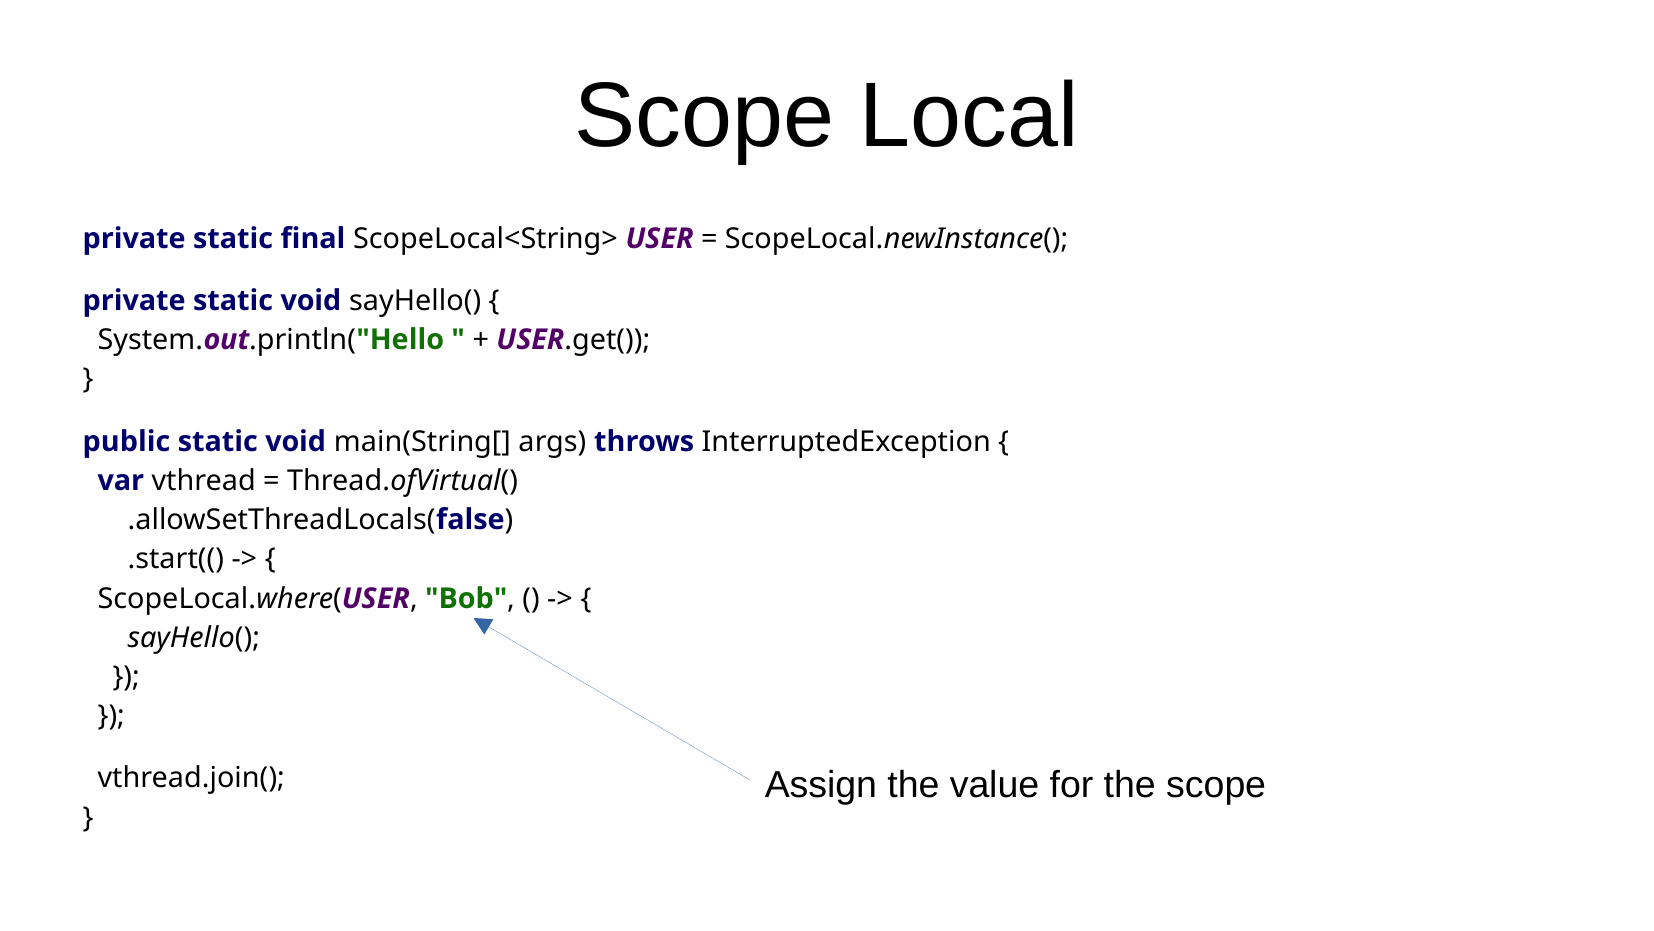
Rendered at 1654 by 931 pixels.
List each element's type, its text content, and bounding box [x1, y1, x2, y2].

list private static final ScopeLocal<String> USER = ScopeLocal.newInstance(); private static void sayHello() { System.out.println("Hello " + USER.get()); } public static void main(String[] args) throws InterruptedException { var vthread = Thread.ofVirtual() .allowSetThreadLocals(false) .start(() -> { ScopeLocal.where(USER, "Bob", () -> { sayHello(); }); }); vthread.join(); } [82, 217, 1571, 841]
title Scope Local [63, 12, 1590, 218]
text_box Assign the value for the scope [750, 756, 1591, 814]
